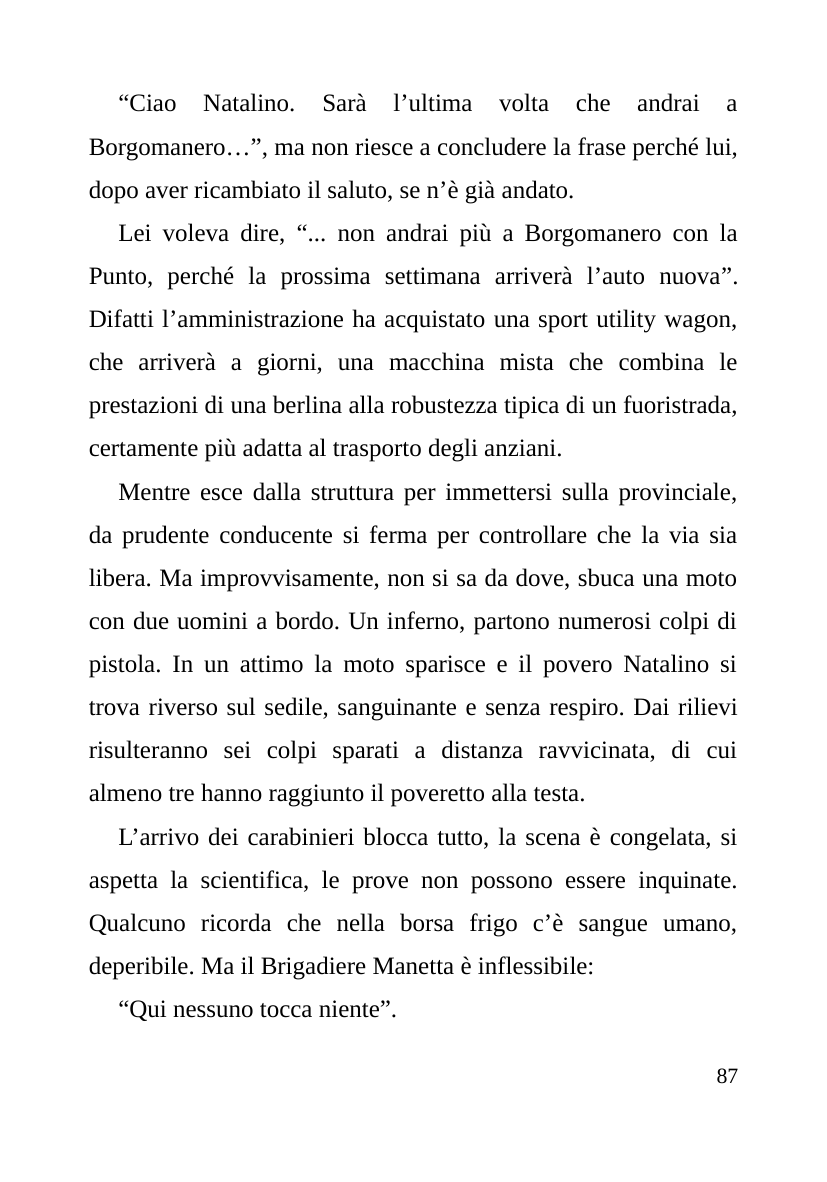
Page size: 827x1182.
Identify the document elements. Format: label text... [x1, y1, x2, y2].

text L’arrivo dei carabinieri blocca tutto, la scena è congelata, si aspetta la scientifica, le prove non possono essere inquinate. Qualcuno ricorda che nella borsa frigo c’è sangue umano, deperibile. Ma il Brigadiere Manetta è inflessibile: [88, 822, 738, 980]
text Mentre esce dalla struttura per immettersi sulla provinciale, da prudente conducente si ferma per controllare che la via sia libera. Ma improvvisamente, non si sa da dove, sbuca una moto con due uomini a bordo. Un inferno, partono numerosi colpi di pistola. In un attimo la moto sparisce e il povero Natalino si trova riverso sul sedile, sanguinante e senza respiro. Dai rilievi risulteranno sei colpi sparati a distanza ravvicinata, di cui almeno tre hanno raggiunto il poveretto alla testa. [88, 477, 738, 807]
text Lei voleva dire, “... non andrai più a Borgomanero con la Punto, perché la prossima settimana arriverà l’auto nuova”. Difatti l’amministrazione ha acquistato una sport utility wagon, che arriverà a giorni, una macchina mista che combina le prestazioni di una berlina alla robustezza tipica di un fuoristrada, certamente più adatta al trasporto degli anziani. [88, 218, 738, 462]
text “Qui nessuno tocca niente”. [88, 994, 738, 1023]
text “Ciao Natalino. Sarà l’ultima volta che andrai a Borgomanero…”, ma non riesce a concludere la frase perché lui, dopo aver ricambiato il saluto, se n’è già andato. [88, 88, 738, 203]
